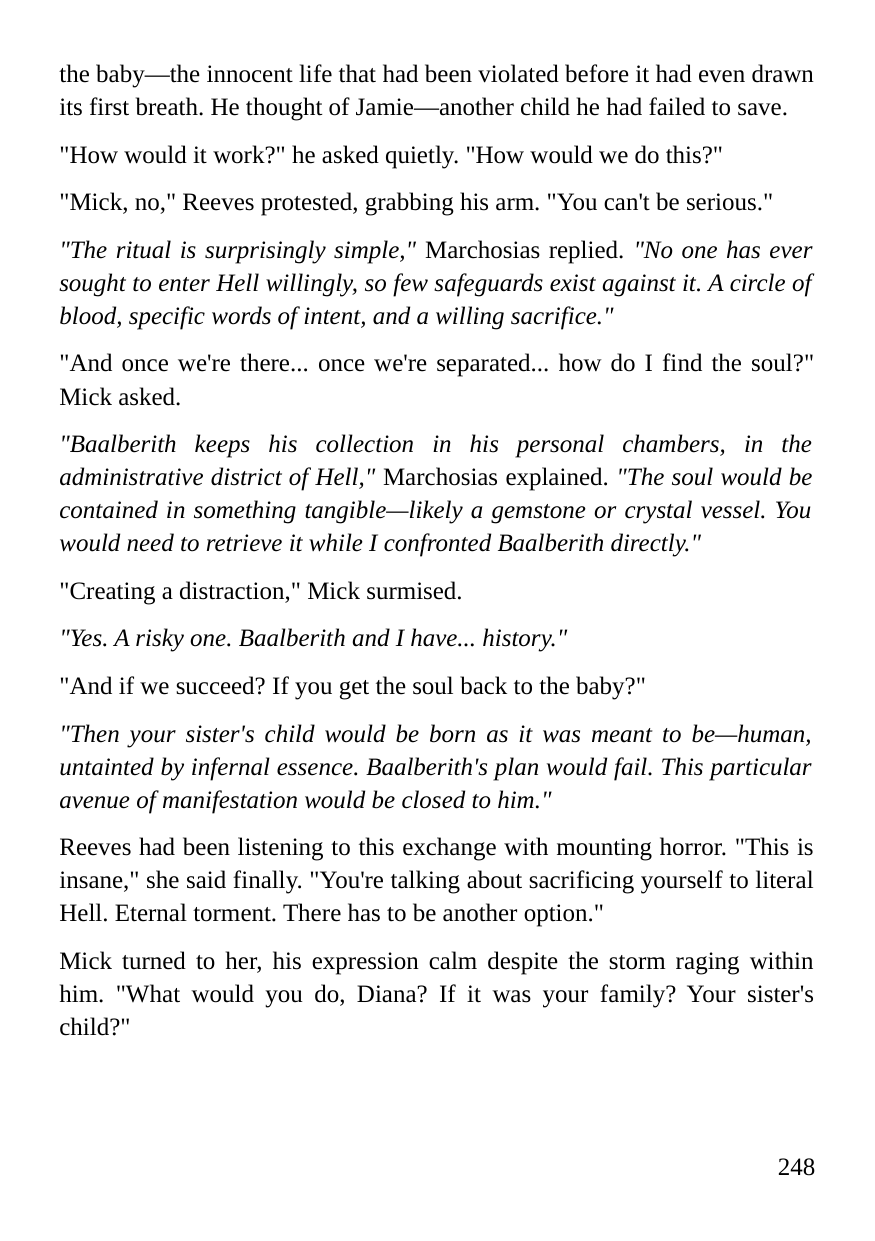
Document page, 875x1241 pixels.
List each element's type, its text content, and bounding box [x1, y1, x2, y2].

text "Then your sister's child would be born as it was meant to be—human, untainted by infernal essence. Baalberith's plan would fail. This particular avenue of manifestation would be closed to him." [59, 719, 815, 813]
text "Baalberith keeps his collection in his personal chambers, in the administrative district of Hell," Marchosias explained. "The soul would be contained in something tangible—likely a gemstone or crystal vessel. You would need to retrieve it while I confronted Baalberith directly." [59, 429, 815, 557]
text "And if we succeed? If you get the soul back to the baby?" [59, 671, 815, 700]
text "And once we're there... once we're separated... how do I find the soul?" Mick asked. [59, 348, 815, 410]
text "The ritual is surprisingly simple," Marchosias replied. "No one has ever sought to enter Hell willingly, so few safeguards exist against it. A circle of blood, specific words of intent, and a willing sacrifice." [59, 235, 815, 330]
text "How would it work?" he asked quietly. "How would we do this?" [59, 140, 815, 168]
text Mick turned to her, his expression calm despite the storm raging within him. "What would you do, Diana? If it was your family? Your sister's child?" [59, 946, 815, 1041]
text the baby—the innocent life that had been violated before it had even drawn its first breath. He thought of Jamie—another child he had failed to save. [59, 59, 815, 121]
text Reeves had been listening to this exchange with mounting horror. "This is insane," she said finally. "You're talking about sacrificing yourself to literal Hell. Eternal torment. There has to be another option." [59, 832, 815, 927]
text "Mick, no," Reeves protested, grabbing his arm. "You can't be serious." [59, 187, 815, 216]
text "Creating a distraction," Mick surmised. [59, 576, 815, 604]
text "Yes. A risky one. Baalberith and I have... history." [59, 623, 815, 652]
